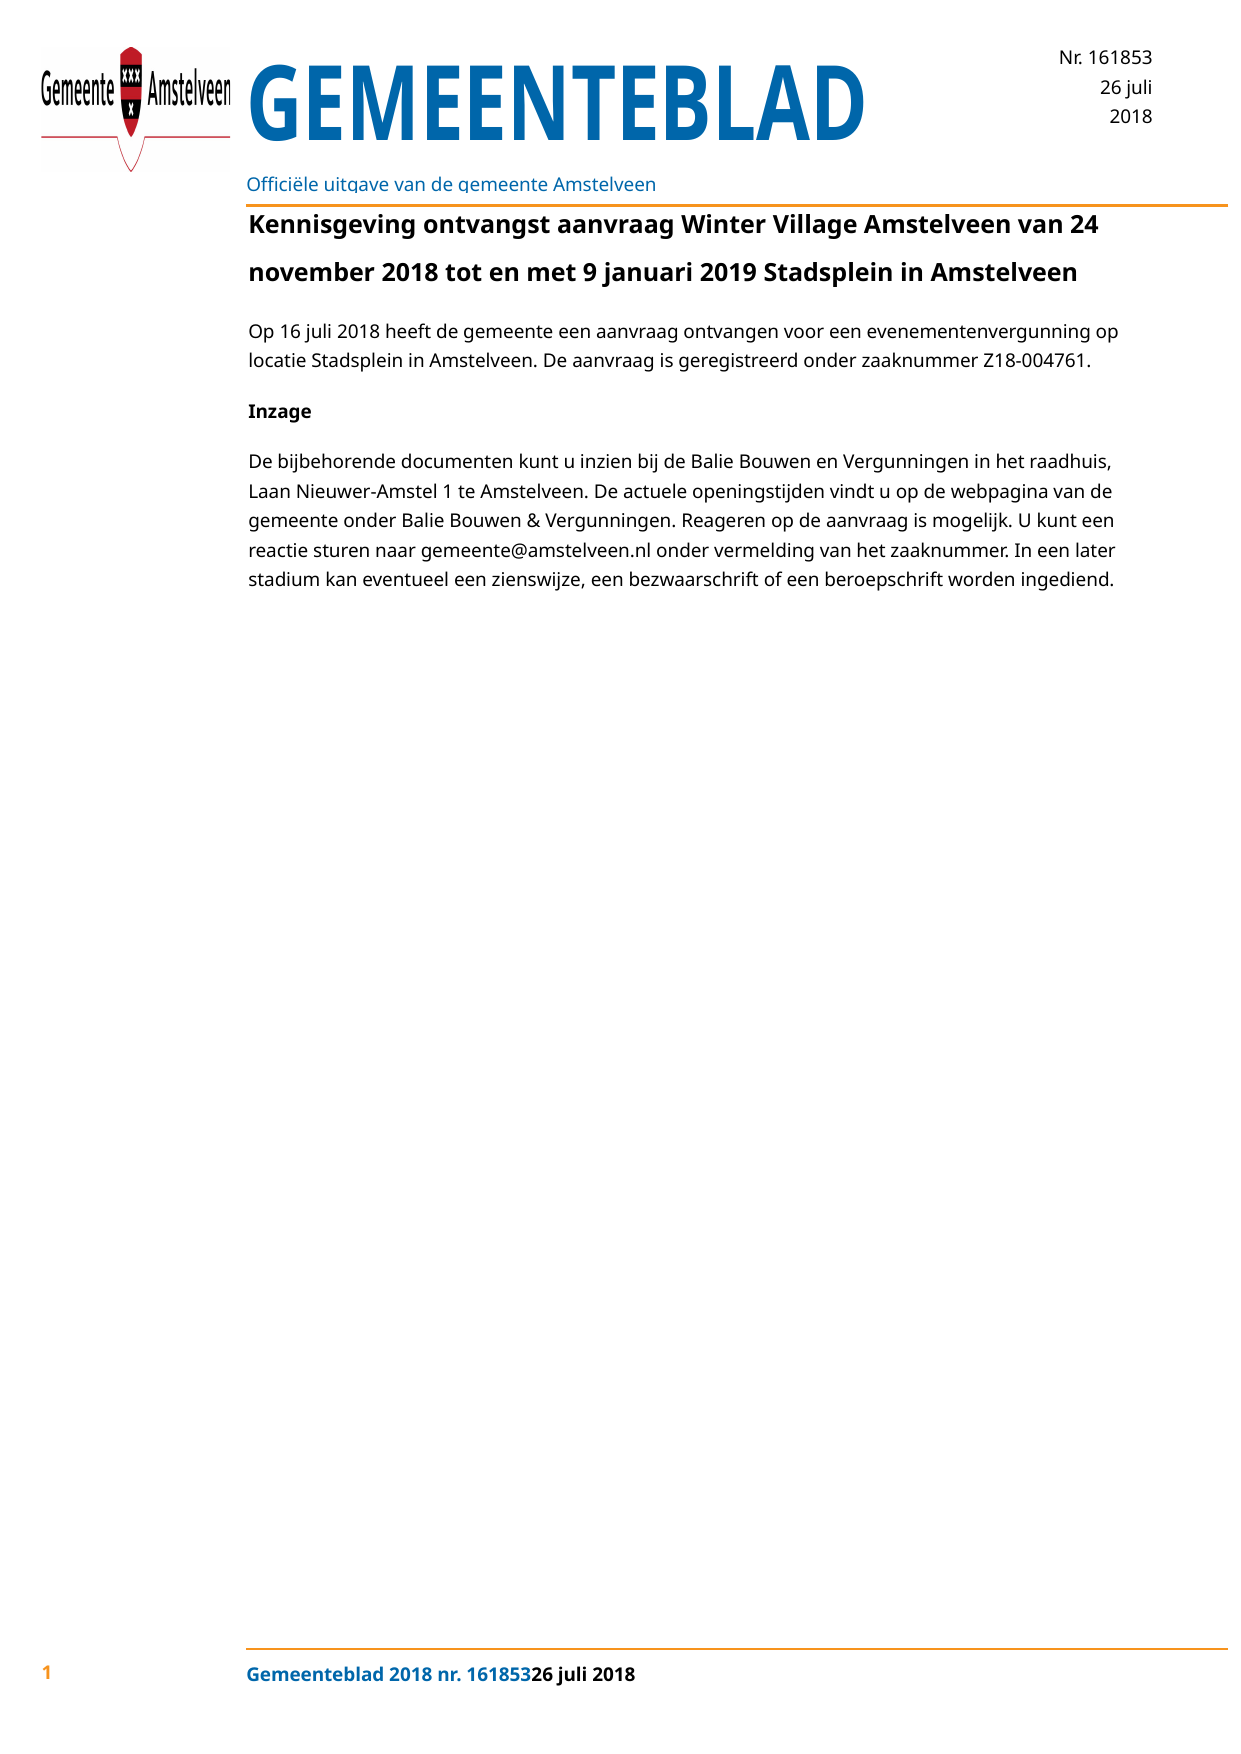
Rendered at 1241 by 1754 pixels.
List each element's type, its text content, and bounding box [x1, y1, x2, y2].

text Kennisgeving ontvangst aanvraag Winter Village Amstelveen van 24 november 2018 tot en met 9 januari 2019 Stadsplein in Amstelveen [248, 207, 1152, 288]
text De bijbehorende documenten kunt u inzien bij de Balie Bouwen en Vergunningen in het raadhuis, Laan Nieuwer-Amstel 1 te Amstelveen. De actuele openingstijden vindt u op de webpagina van de gemeente onder Balie Bouwen & Vergunningen. Reageren op de aanvraag is mogelijk. U kunt een reactie sturen naar gemeente@amstelveen.nl onder vermelding van het zaaknummer. In een later stadium kan eventueel een zienswijze, een bezwaarschrift of een beroepschrift worden ingediend. [248, 448, 1152, 592]
text Inzage [248, 398, 1152, 424]
picture [41, 47, 231, 172]
text Op 16 juli 2018 heeft de gemeente een aanvraag ontvangen voor een evenementenvergunning op locatie Stadsplein in Amstelveen. De aanvraag is geregistreerd onder zaaknummer Z18-004761. [248, 318, 1152, 373]
